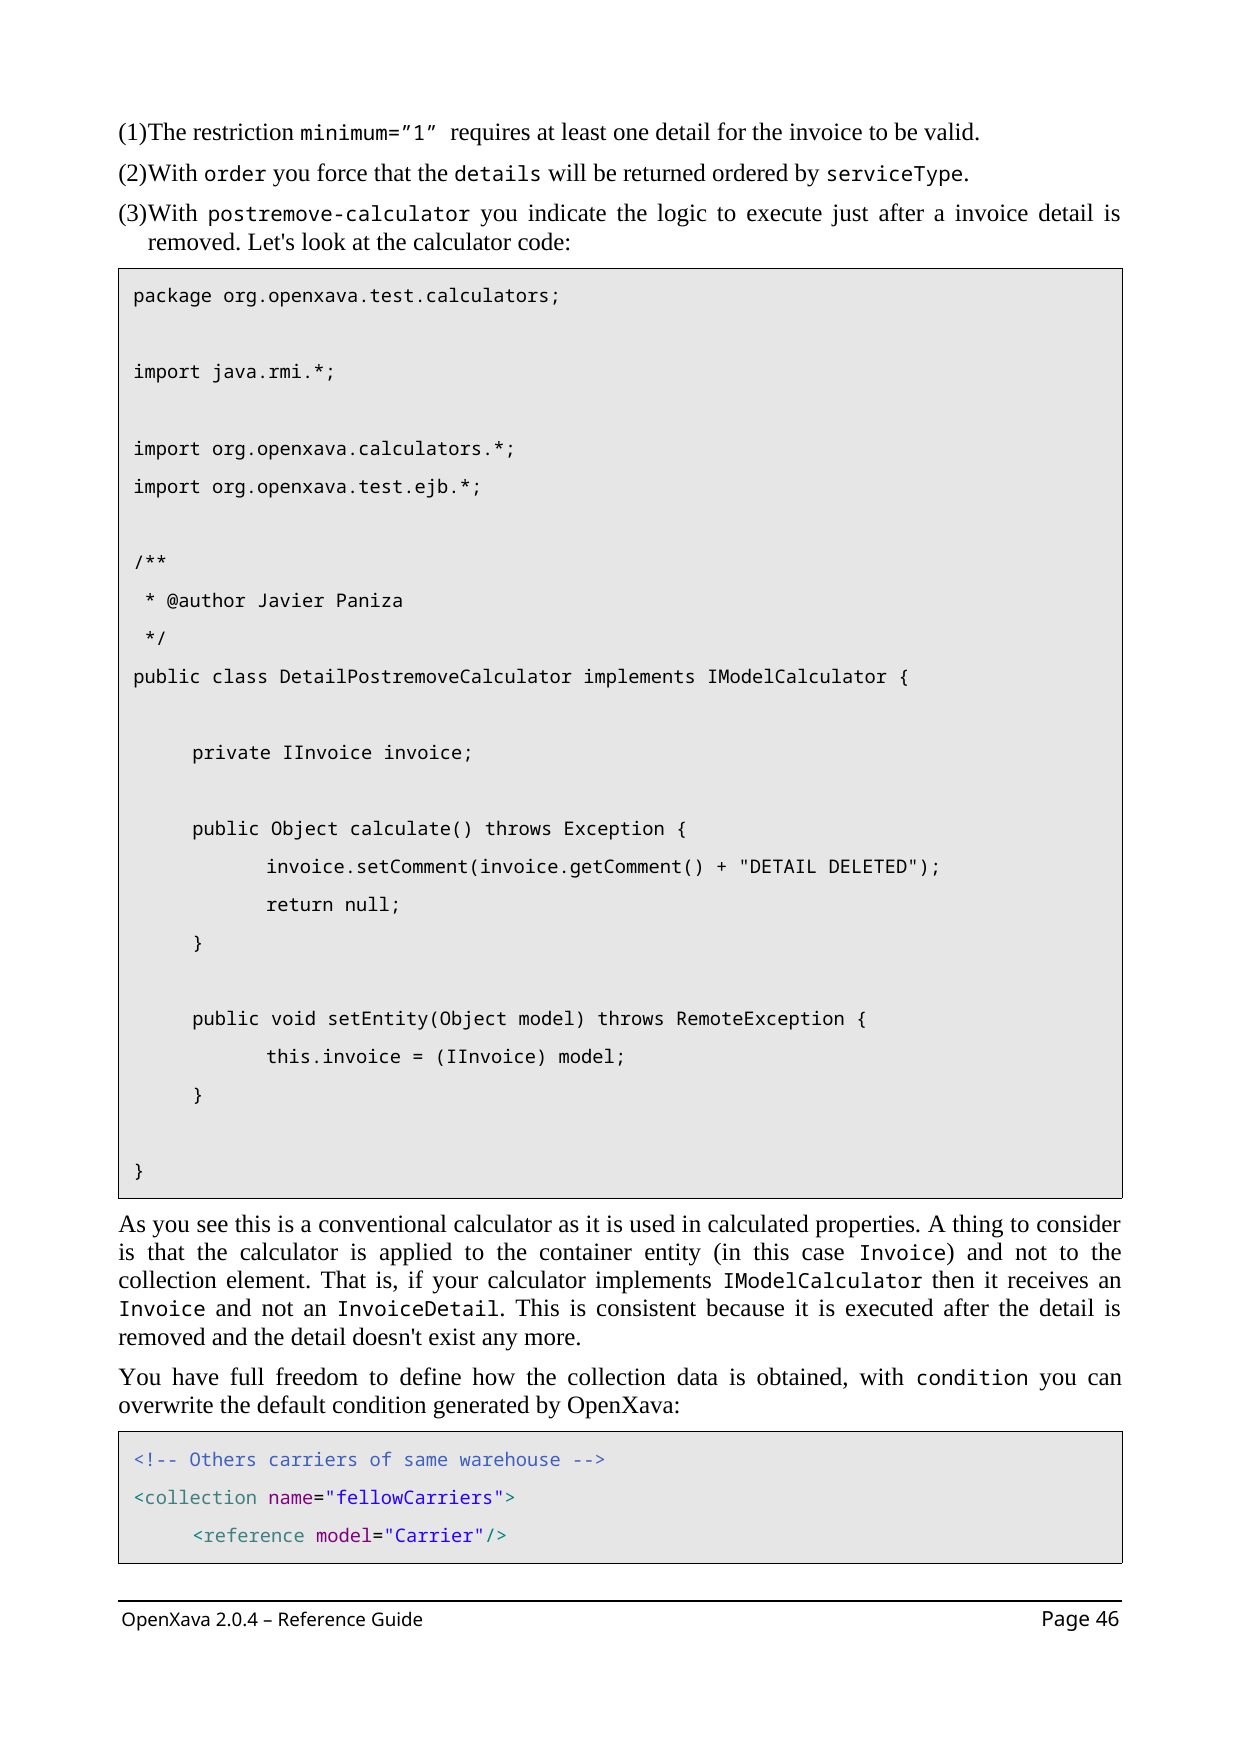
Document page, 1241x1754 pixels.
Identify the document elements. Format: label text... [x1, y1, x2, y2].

text <reference model="Carrier"/> [119, 1507, 1122, 1563]
text import org.openxava.calculators.*; [119, 420, 1122, 458]
list With order you force that the details will be returned ordered by serviceType. [118, 159, 1122, 187]
text } [119, 914, 1122, 952]
text * @author Javier Paniza [119, 572, 1122, 610]
text /** [119, 534, 1122, 572]
text */ [119, 610, 1122, 648]
text You have full freedom to define how the collection data is obtained, with condition you can overwrite the default condition generated by OpenXava: [118, 1363, 1122, 1419]
text invoice.setComment(invoice.getComment() + "DETAIL DELETED"); [119, 838, 1122, 876]
text this.invoice = (IInvoice) model; [119, 1028, 1122, 1066]
text public class DetailPostremoveCalculator implements IModelCalculator { [119, 648, 1122, 686]
text } [119, 1066, 1122, 1104]
text <collection name="fellowCarriers"> [119, 1469, 1122, 1507]
text public void setEntity(Object model) throws RemoteException { [119, 990, 1122, 1028]
list The restriction minimum=”1” requires at least one detail for the invoice to be valid. [118, 118, 1122, 146]
text import java.rmi.*; [119, 344, 1122, 382]
list With postremove-calculator you indicate the logic to execute just after a invoice detail is removed. Let's look at the calculator code: [118, 199, 1122, 256]
text <!-- Others carriers of same warehouse --> [119, 1432, 1122, 1469]
text private IInvoice invoice; [119, 724, 1122, 762]
text } [119, 1142, 1122, 1198]
text import org.openxava.test.ejb.*; [119, 458, 1122, 496]
text public Object calculate() throws Exception { [119, 800, 1122, 838]
text return null; [119, 876, 1122, 914]
text package org.openxava.test.calculators; [119, 269, 1122, 306]
text As you see this is a conventional calculator as it is used in calculated properties. A thing to consider is that the calculator is applied to the container entity (in this case Invoice) and not to the collection element. That is, if your calculator implements IModelCalculator then it receives an Invoice and not an InvoiceDetail. This is consistent because it is executed after the detail is removed and the detail doesn't exist any more. [118, 1210, 1122, 1350]
